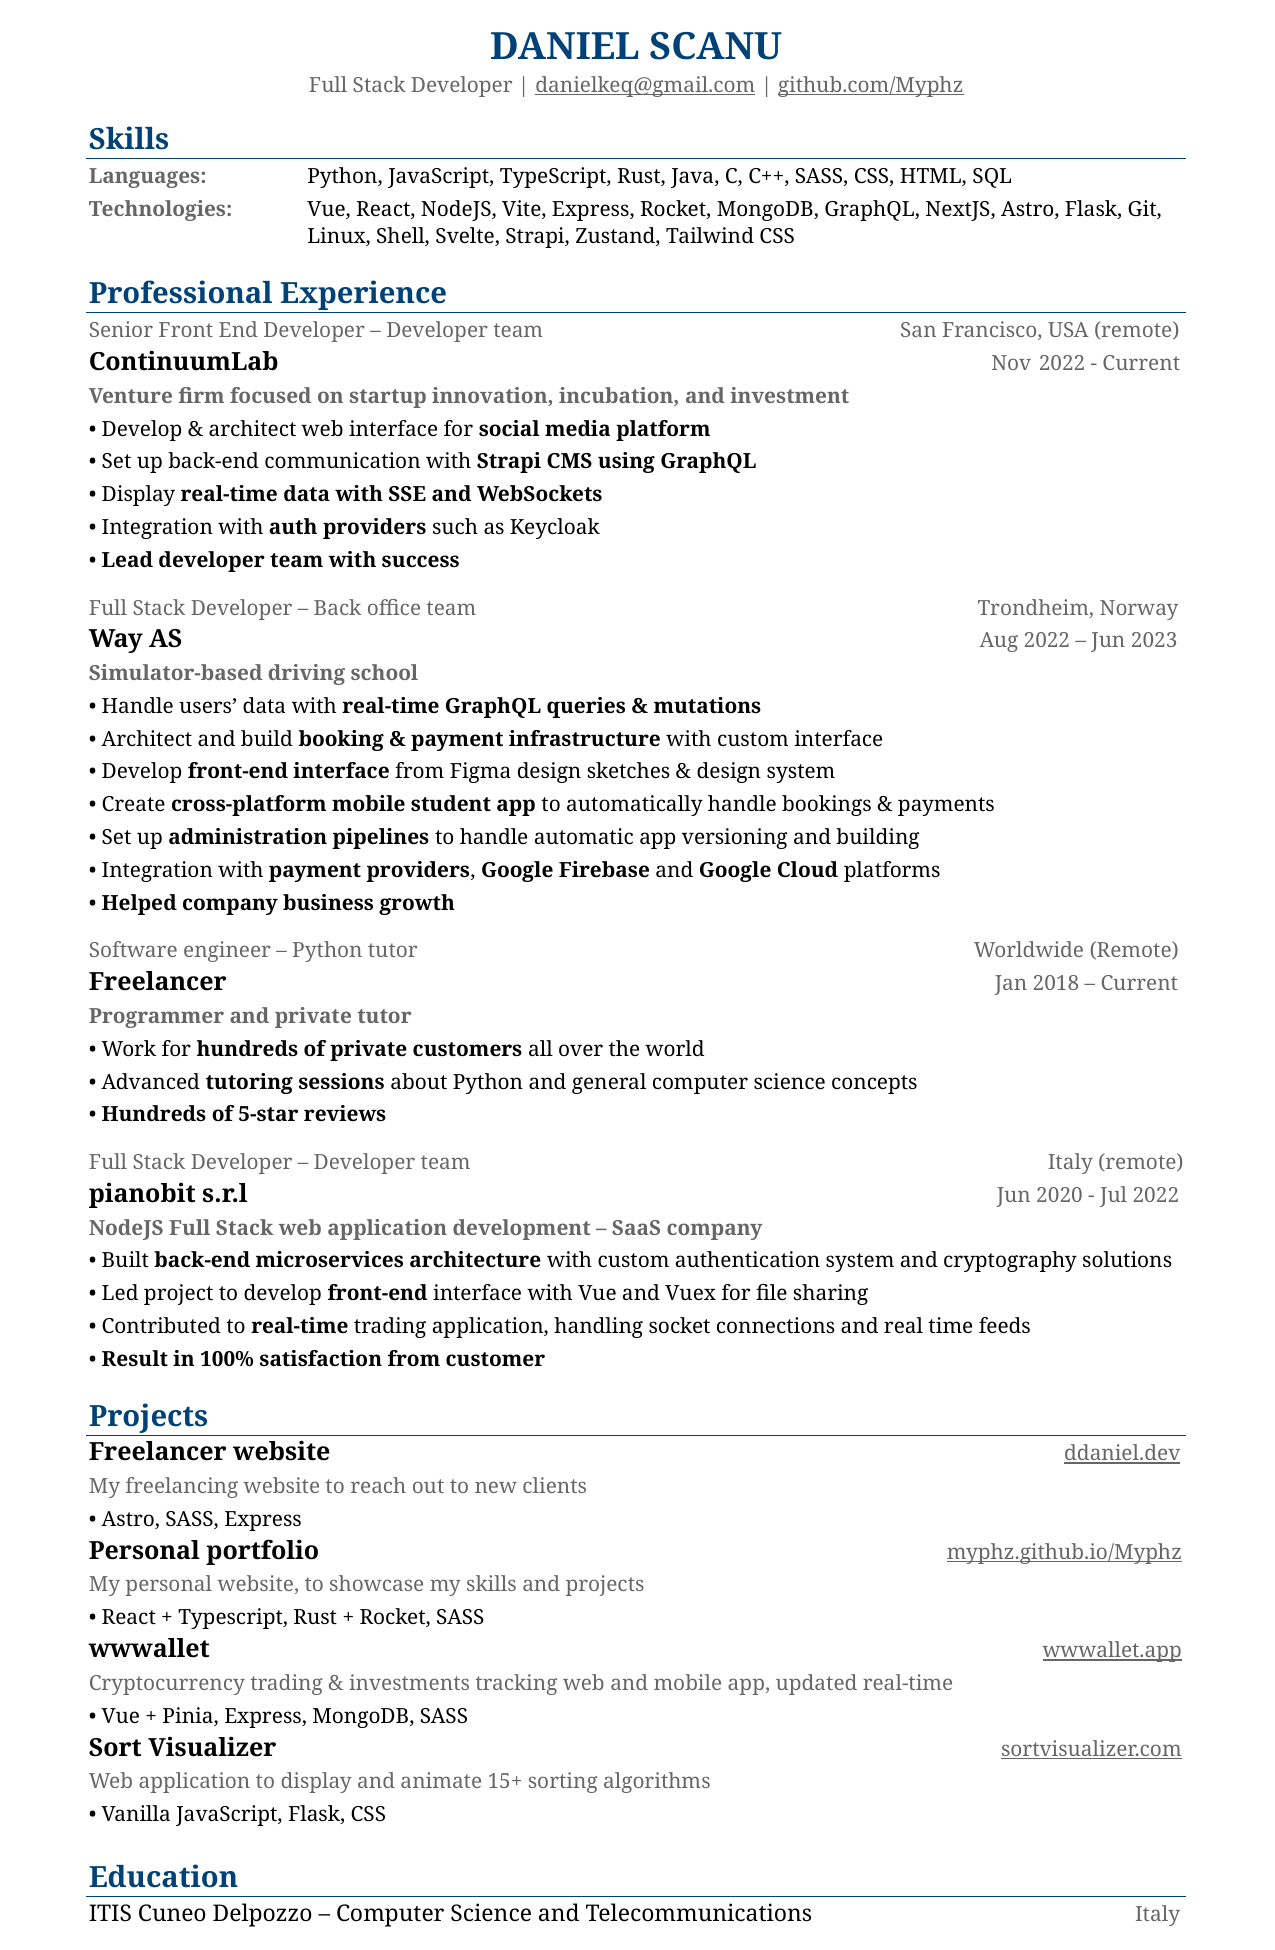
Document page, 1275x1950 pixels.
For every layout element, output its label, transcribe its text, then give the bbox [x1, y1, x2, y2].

text Simulator-based driving school [86, 656, 1186, 689]
text • Contributed to real-time trading application, handling socket connections and real time feeds [86, 1309, 1186, 1342]
text Full Stack Developer – Back office team Trondheim, Norway [86, 590, 1186, 623]
text My personal website, to showcase my skills and projects [86, 1567, 1186, 1600]
text Software engineer – Python tutor Worldwide (Remote) [86, 933, 1186, 966]
text Full Stack Developer – Developer team Italy (remote) [86, 1145, 1186, 1178]
text • Set up administration pipelines to handle automatic app versioning and building [86, 820, 1186, 853]
text • Develop front-end interface from Figma design sketches & design system [86, 754, 1186, 787]
text Venture firm focused on startup innovation, incubation, and investment [86, 379, 1186, 412]
text • Helped company business growth [86, 886, 1186, 918]
text Sort Visualizer sortvisualizer.com [86, 1731, 1186, 1764]
text • Hundreds of 5-star reviews [86, 1097, 1186, 1130]
text Senior Front End Developer – Developer team San Francisco, USA (remote) [86, 313, 1186, 346]
text ContinuumLab Nov 2022 - Current [86, 346, 1186, 379]
text • Display real-time data with SSE and WebSockets [86, 477, 1186, 510]
text • Architect and build booking & payment infrastructure with custom interface [86, 722, 1186, 754]
text • Result in 100% satisfaction from customer [86, 1342, 1186, 1375]
text My freelancing website to reach out to new clients [86, 1469, 1186, 1502]
text pianobit s.r.l Jun 2020 - Jul 2022 [86, 1178, 1186, 1211]
text Professional Experience [86, 278, 1186, 312]
text Skills [86, 124, 1186, 158]
text Projects [86, 1402, 1186, 1435]
text • React + Typescript, Rust + Rocket, SASS [86, 1600, 1186, 1633]
text • Work for hundreds of private customers all over the world [86, 1032, 1186, 1064]
text NodeJS Full Stack web application development – SaaS company [86, 1211, 1186, 1243]
text Freelancer Jan 2018 – Current [86, 966, 1186, 999]
text • Vanilla JavaScript, Flask, CSS [86, 1797, 1186, 1830]
text • Built back-end microservices architecture with custom authentication system and cryptography solutions [86, 1243, 1186, 1276]
text wwwallet wwwallet.app [86, 1633, 1186, 1666]
text • Vue + Pinia, Express, MongoDB, SASS [86, 1699, 1186, 1731]
text • Create cross-platform mobile student app to automatically handle bookings & payments [86, 787, 1186, 820]
text • Develop & architect web interface for social media platform [86, 412, 1186, 444]
text Cryptocurrency trading & investments tracking web and mobile app, updated real-time [86, 1666, 1186, 1699]
text • Advanced tutoring sessions about Python and general computer science concepts [86, 1064, 1186, 1097]
text Education [86, 1863, 1186, 1896]
text • Lead developer team with success [86, 543, 1186, 576]
text • Handle users’ data with real-time GraphQL queries & mutations [86, 689, 1186, 722]
text • Integration with payment providers, Google Firebase and Google Cloud platforms [86, 853, 1186, 886]
text • Astro, SASS, Express [86, 1502, 1186, 1534]
text Freelancer website ddaniel.dev [86, 1436, 1186, 1469]
text Way AS Aug 2022 – Jun 2023 [86, 623, 1186, 656]
text Technologies: Vue, React, NodeJS, Vite, Express, Rocket, MongoDB, GraphQL, NextJS, Astro, Flask, Git, Linux, Shell, Svelte, Strapi, Zustand, Tailwind CSS [86, 192, 1186, 252]
text • Integration with auth providers such as Keycloak [86, 510, 1186, 543]
text Full Stack Developer | danielkeq@gmail.com | github.com/Myphz [86, 71, 1186, 97]
text • Set up back-end communication with Strapi CMS using GraphQL [86, 444, 1186, 477]
text ITIS Cuneo Delpozzo – Computer Science and Telecommunications Italy [86, 1897, 1186, 1930]
text Web application to display and animate 15+ sorting algorithms [86, 1764, 1186, 1797]
text Programmer and private tutor [86, 999, 1186, 1032]
text • Led project to develop front-end interface with Vue and Vuex for file sharing [86, 1276, 1186, 1309]
text DANIEL SCANU [86, 19, 1186, 71]
text Personal portfolio myphz.github.io/Myphz [86, 1534, 1186, 1567]
text Languages: Python, JavaScript, TypeScript, Rust, Java, C, C++, SASS, CSS, HTML, SQL [86, 159, 1186, 192]
